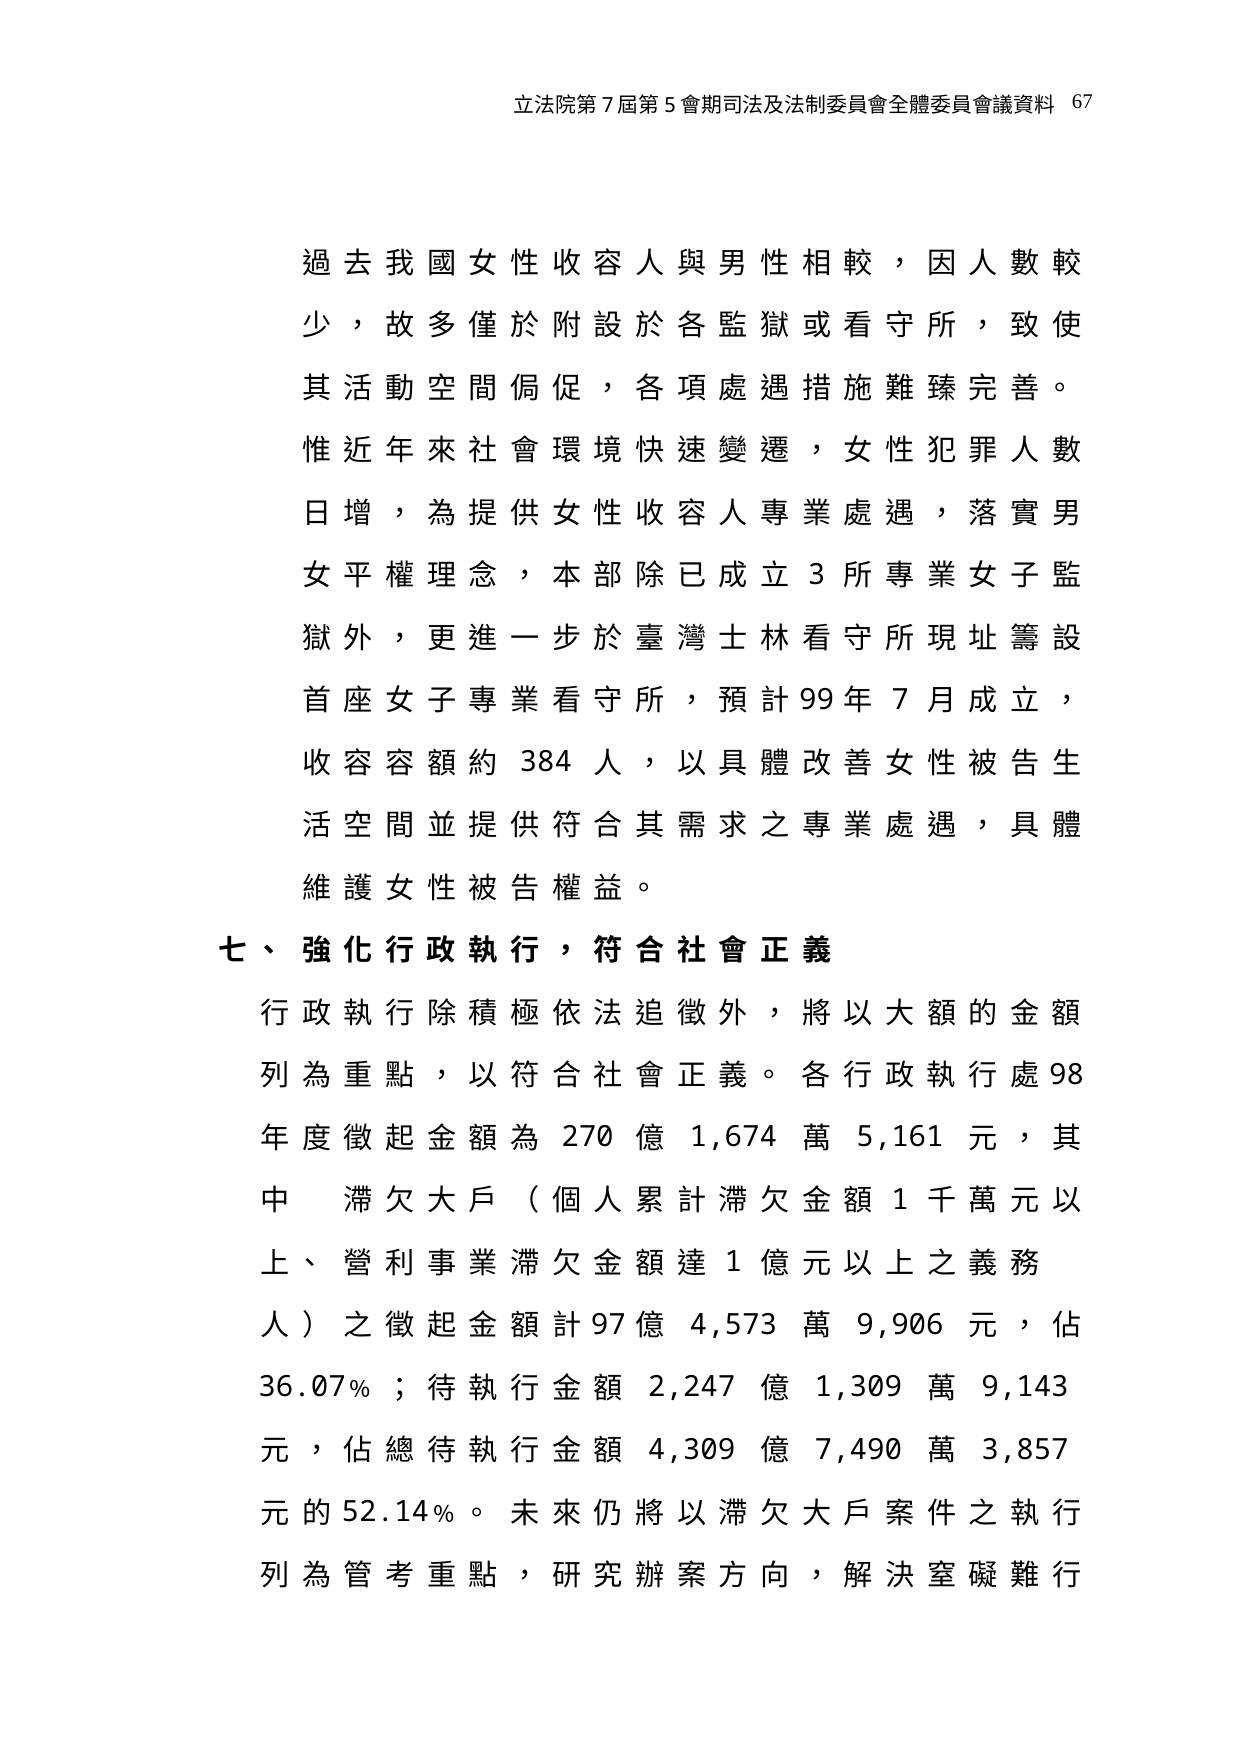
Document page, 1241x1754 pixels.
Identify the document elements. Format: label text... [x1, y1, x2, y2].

text 行政執行除積極依法追徵外，將以大額的金額列為重點，以符合社會正義。各行政執行處98年度徵起金額為270億1,674萬5,161元，其中 滯欠大戶（個人累計滯欠金額1千萬元以上、營利事業滯欠金額達1億元以上之義務人）之徵起金額計97億4,573萬9,906元，佔36.07﹪；待執行金額2,247億1,309萬9,143元，佔總待執行金額4,309億7,490萬3,857元的52.14﹪。未來仍將以滯欠大戶案件之執行列為管考重點，研究辦案方向，解決窒礙難行 [249, 969, 1087, 1594]
text 七、強化行政執行，符合社會正義 [199, 906, 1087, 969]
text 過去我國女性收容人與男性相較，因人數較少，故多僅於附設於各監獄或看守所，致使其活動空間侷促，各項處遇措施難臻完善。惟近年來社會環境快速變遷，女性犯罪人數日增，為提供女性收容人專業處遇，落實男女平權理念，本部除已成立3所專業女子監獄外，更進一步於臺灣士林看守所現址籌設首座女子專業看守所，預計99年7月成立，收容容額約384人，以具體改善女性被告生活空間並提供符合其需求之專業處遇，具體維護女性被告權益。 [287, 219, 1087, 906]
